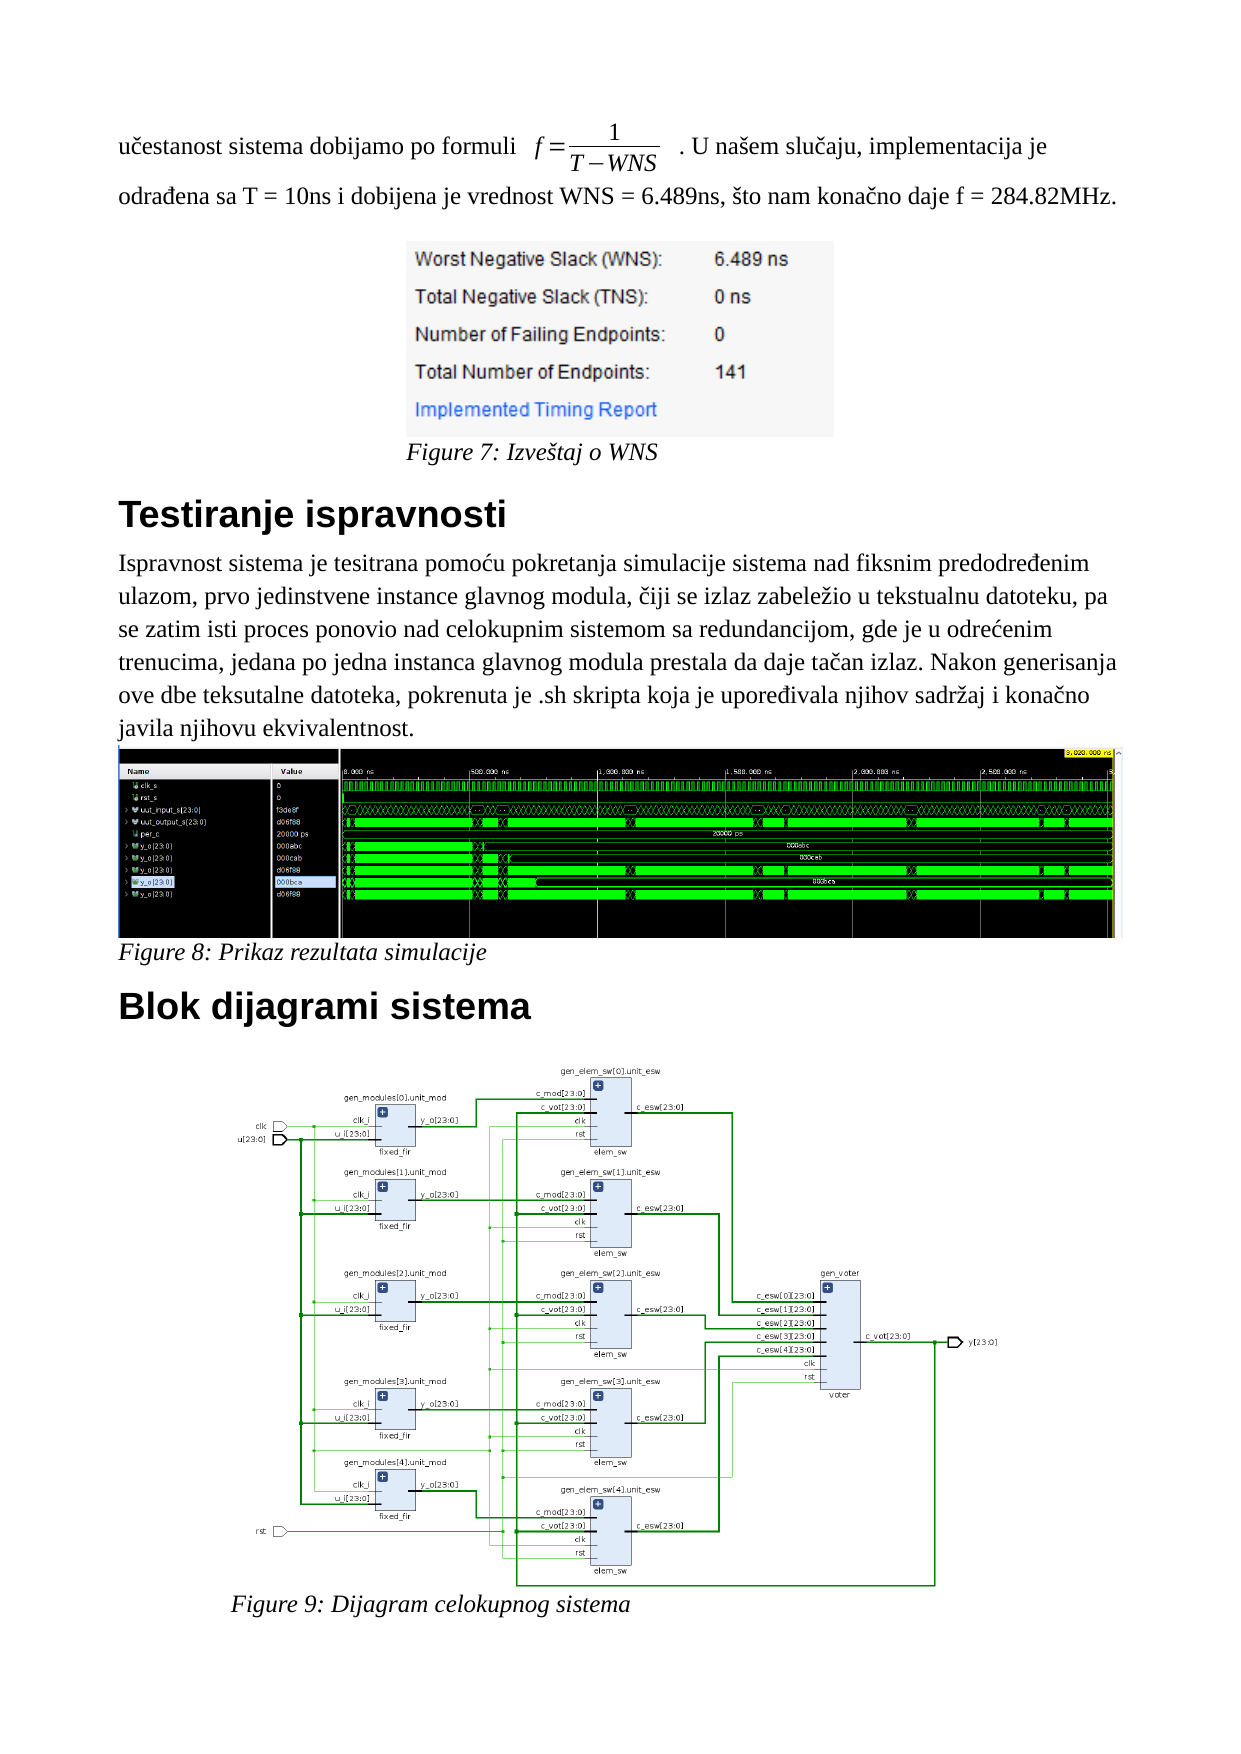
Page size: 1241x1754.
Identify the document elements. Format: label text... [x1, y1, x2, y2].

subtitle Testiranje ispravnosti [118, 492, 1122, 536]
picture [406, 241, 835, 437]
text Ispravnost sistema je tesitrana pomoću pokretanja simulacije sistema nad fiksnim predodređenim ulazom, prvo jedinstvene instance glavnog modula, čiji se izlaz zabeležio u tekstualnu datoteku, pa se zatim isti proces ponovio nad celokupnim sistemom sa redundancijom, gde je u odrećenim trenucima, jedana po jedna instanca glavnog modula prestala da daje tačan izlaz. Nakon generisanja ove dbe teksutalne datoteka, pokrenuta je .sh skripta koja je upoređivala njihov sadržaj i konačno javila njihovu ekvivalentnost. [118, 548, 1122, 742]
picture [118, 745, 1123, 808]
text Figure 9: Dijagram celokupnog sistema [231, 1590, 1010, 1618]
subtitle Blok dijagrami sistema [118, 984, 1122, 1028]
text Figure 8: Prikaz rezultata simulacije [118, 808, 1122, 966]
text učestanost sistema dobijamo po formuli. U našem slučaju, implementacija je odrađena sa T = 10ns i dobijena je vrednost WNS = 6.489ns, što nam konačno daje f = 284.82MHz. [118, 118, 1122, 210]
text Figure 7: Izveštaj o WNS [406, 437, 834, 466]
picture [230, 1061, 1010, 1590]
